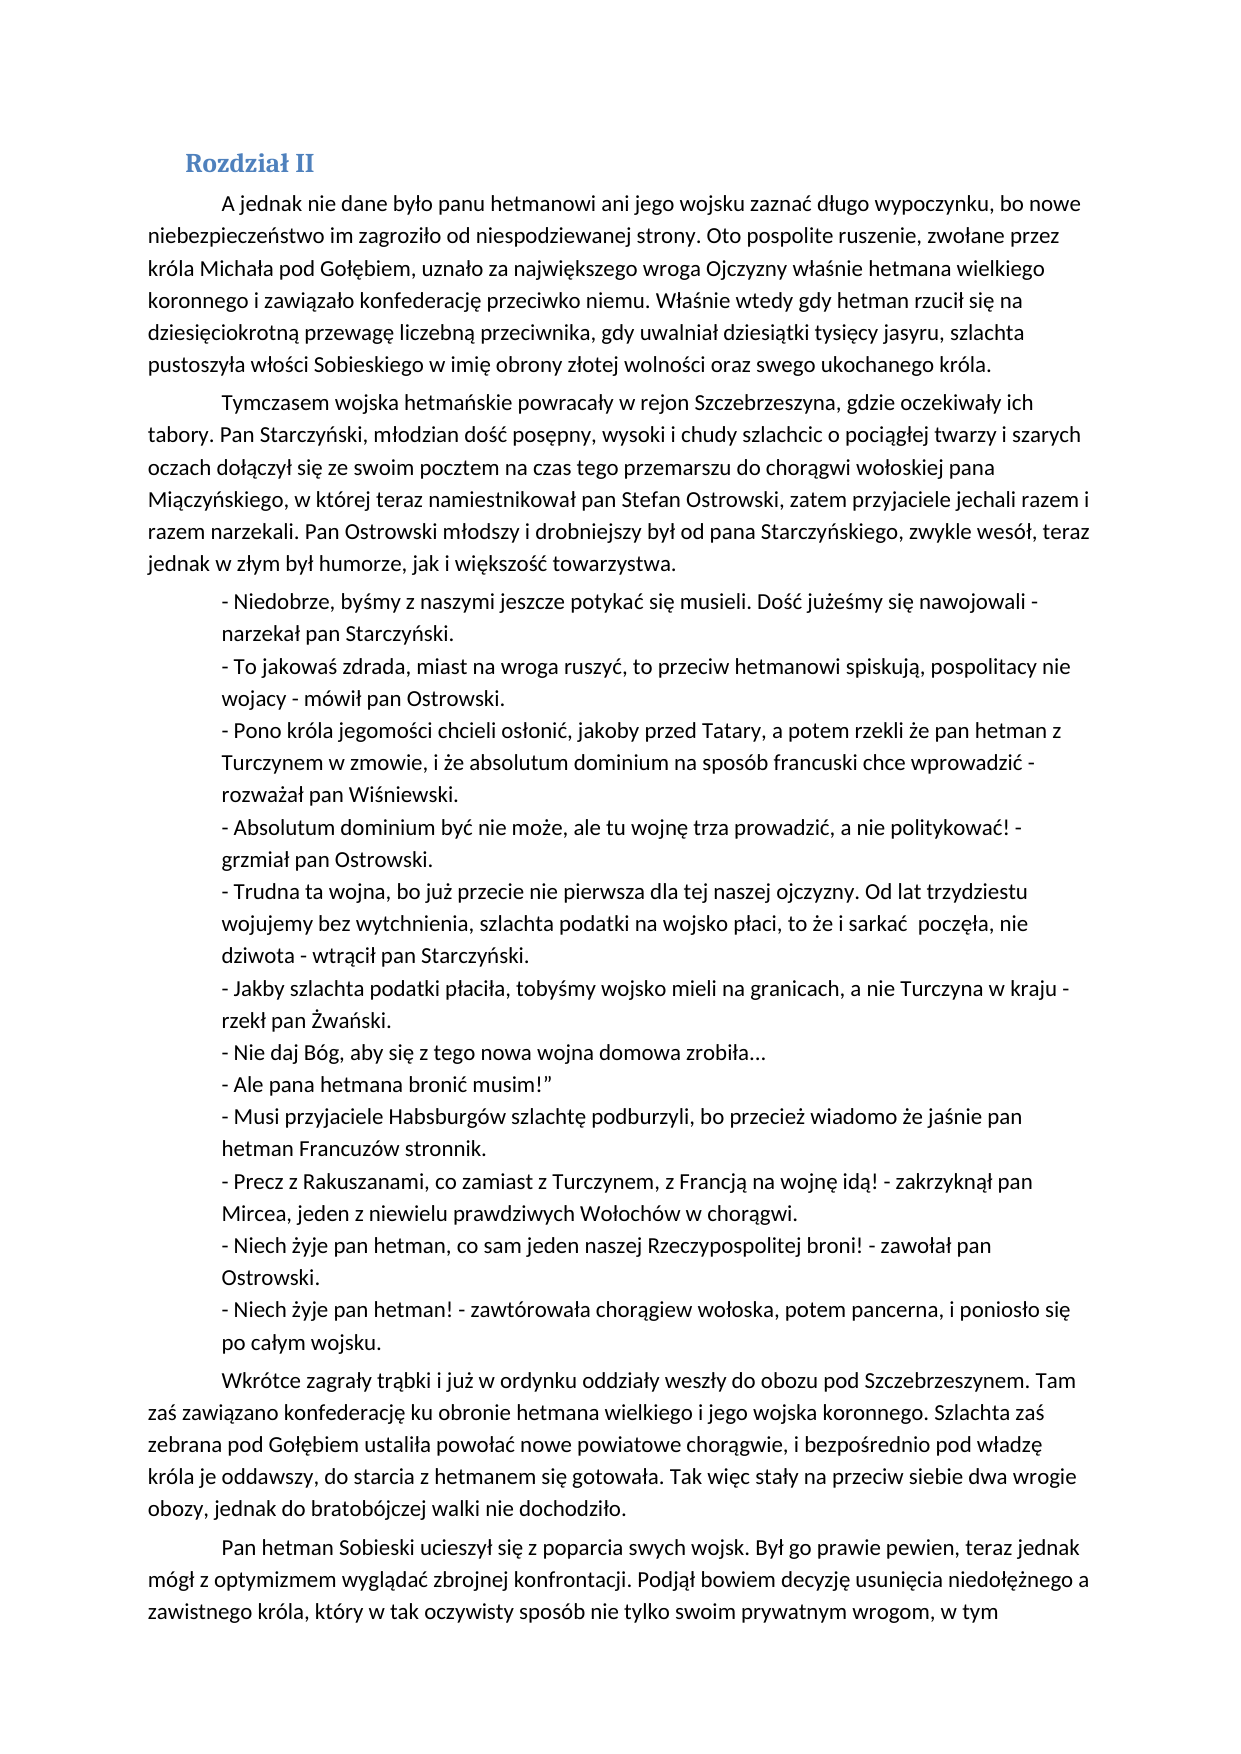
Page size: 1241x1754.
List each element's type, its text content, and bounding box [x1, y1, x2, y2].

text - Trudna ta wojna, bo już przecie nie pierwsza dla tej naszej ojczyzny. Od lat trzydziestu wojujemy bez wytchnienia, szlachta podatki na wojsko płaci, to że i sarkać poczęła, nie dziwota - wtrącił pan Starczyński. [221, 877, 1093, 969]
text Wkrótce zagrały trąbki i już w ordynku oddziały weszły do obozu pod Szczebrzeszynem. Tam zaś zawiązano konfederację ku obronie hetmana wielkiego i jego wojska koronnego. Szlachta zaś zebrana pod Gołębiem ustaliła powołać nowe powiatowe chorągwie, i bezpośrednio pod władzę króla je oddawszy, do starcia z hetmanem się gotowała. Tak więc stały na przeciw siebie dwa wrogie obozy, jednak do bratobójczej walki nie dochodziło. [148, 1366, 1093, 1523]
text - Absolutum dominium być nie może, ale tu wojnę trza prowadzić, a nie politykować! - grzmiał pan Ostrowski. [221, 813, 1093, 873]
text - To jakowaś zdrada, miast na wroga ruszyć, to przeciw hetmanowi spiskują, pospolitacy nie wojacy - mówił pan Ostrowski. [221, 652, 1093, 712]
text - Jakby szlachta podatki płaciła, tobyśmy wojsko mieli na granicach, a nie Turczyna w kraju - rzekł pan Żwański. [221, 974, 1093, 1034]
text - Musi przyjaciele Habsburgów szlachtę podburzyli, bo przecież wiadomo że jaśnie pan hetman Francuzów stronnik. [221, 1102, 1093, 1163]
text A jednak nie dane było panu hetmanowi ani jego wojsku zaznać długo wypoczynku, bo nowe niebezpieczeństwo im zagroziło od niespodziewanej strony. Oto pospolite ruszenie, zwołane przez króla Michała pod Gołębiem, uznało za największego wroga Ojczyzny właśnie hetmana wielkiego koronnego i zawiązało konfederację przeciwko niemu. Właśnie wtedy gdy hetman rzucił się na dziesięciokrotną przewagę liczebną przeciwnika, gdy uwalniał dziesiątki tysięcy jasyru, szlachta pustoszyła włości Sobieskiego w imię obrony złotej wolności oraz swego ukochanego króla. [148, 189, 1093, 378]
text Pan hetman Sobieski ucieszył się z poparcia swych wojsk. Był go prawie pewien, teraz jednak mógł z optymizmem wyglądać zbrojnej konfrontacji. Podjął bowiem decyzję usunięcia niedołężnego a zawistnego króla, który w tak oczywisty sposób nie tylko swoim prywatnym wrogom, w tym [148, 1533, 1093, 1625]
text - Niech żyje pan hetman! - zawtórowała chorągiew wołoska, potem pancerna, i poniosło się po całym wojsku. [221, 1296, 1093, 1356]
text - Ale pana hetmana bronić musim!” [221, 1070, 1093, 1098]
text - Pono króla jegomości chcieli osłonić, jakoby przed Tatary, a potem rzekli że pan hetman z Turczynem w zmowie, i że absolutum dominium na sposób francuski chce wprowadzić - rozważał pan Wiśniewski. [221, 716, 1093, 808]
text - Precz z Rakuszanami, co zamiast z Turczynem, z Francją na wojnę idą! - zakrzyknął pan Mircea, jeden z niewielu prawdziwych Wołochów w chorągwi. [221, 1167, 1093, 1227]
text Tymczasem wojska hetmańskie powracały w rejon Szczebrzeszyna, gdzie oczekiwały ich tabory. Pan Starczyński, młodzian dość posępny, wysoki i chudy szlachcic o pociągłej twarzy i szarych oczach dołączył się ze swoim pocztem na czas tego przemarszu do chorągwi wołoskiej pana Miączyńskiego, w której teraz namiestnikował pan Stefan Ostrowski, zatem przyjaciele jechali razem i razem narzekali. Pan Ostrowski młodszy i drobniejszy był od pana Starczyńskiego, zwykle wesół, teraz jednak w złym był humorze, jak i większość towarzystwa. [148, 388, 1093, 577]
text - Niech żyje pan hetman, co sam jeden naszej Rzeczypospolitej broni! - zawołał pan Ostrowski. [221, 1231, 1093, 1291]
text - Nie daj Bóg, aby się z tego nowa wojna domowa zrobiła... [221, 1038, 1093, 1066]
text - Niedobrze, byśmy z naszymi jeszcze potykać się musieli. Dość jużeśmy się nawojowali - narzekał pan Starczyński. [221, 587, 1093, 648]
